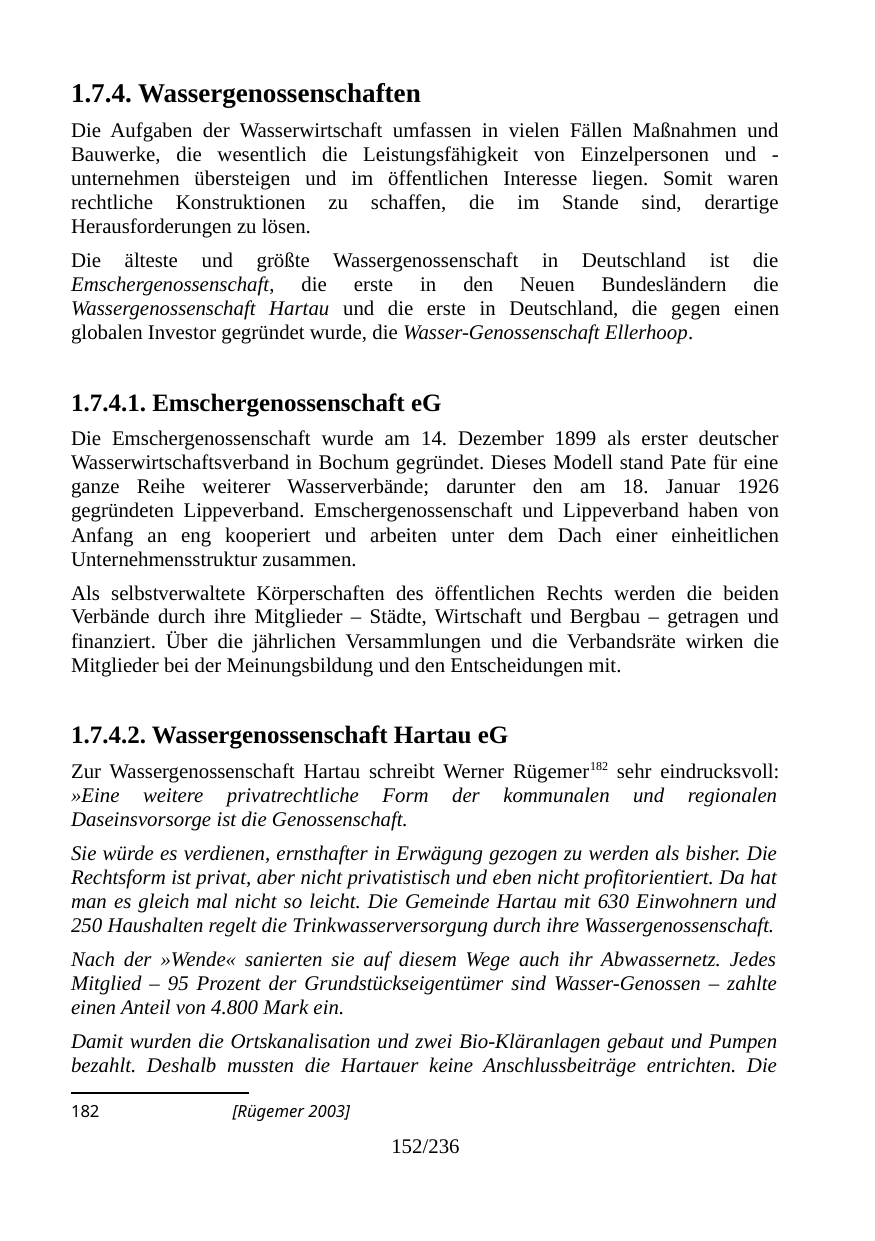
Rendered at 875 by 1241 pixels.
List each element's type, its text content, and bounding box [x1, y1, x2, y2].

text 1.7.4.1. Emschergenossenschaft eG [71, 388, 779, 416]
text 1.7.4.2. Wassergenossenschaft Hartau eG [71, 720, 779, 749]
text Damit wurden die Ortskanalisation und zwei Bio-Kläranlagen gebaut und Pumpen bezahlt. Deshalb mussten die Hartauer keine Anschlussbeiträge entrichten. Die [71, 1029, 779, 1077]
text [Rügemer 2003] [71, 1099, 779, 1122]
text Die älteste und größte Wassergenossenschaft in Deutschland ist die Emschergenossenschaft, die erste in den Neuen Bundesländern die Wassergenossenschaft Hartau und die erste in Deutschland, die gegen einen globalen Investor gegründet wurde, die Wasser-Genossenschaft Ellerhoop. [71, 248, 779, 344]
text Als selbstverwaltete Körperschaften des öffentlichen Rechts werden die beiden Verbände durch ihre Mitglieder – Städte, Wirtschaft und Bergbau – getragen und finanziert. Über die jährlichen Versammlungen und die Verbandsräte wirken die Mitglieder bei der Meinungsbildung und den Entscheidungen mit. [71, 580, 779, 677]
text Sie würde es verdienen, ernsthafter in Erwägung gezogen zu werden als bisher. Die Rechtsform ist privat, aber nicht privatistisch und eben nicht profitorientiert. Da hat man es gleich mal nicht so leicht. Die Gemeinde Hartau mit 630 Einwohnern und 250 Haushalten regelt die Trinkwasserversorgung durch ihre Wassergenossenschaft. [71, 841, 779, 937]
text Die Aufgaben der Wasserwirtschaft umfassen in vielen Fällen Maßnahmen und Bauwerke, die wesentlich die Leistungsfähigkeit von Einzelpersonen und -unternehmen übersteigen und im öffentlichen Interesse liegen. Somit waren rechtliche Konstruktionen zu schaffen, die im Stande sind, derartige Herausforderungen zu lösen. [71, 118, 779, 238]
text Nach der »Wende« sanierten sie auf diesem Wege auch ihr Abwassernetz. Jedes Mitglied – 95 Prozent der Grundstückseigentümer sind Wasser-Genossen – zahlte einen Anteil von 4.800 Mark ein. [71, 947, 779, 1019]
text Zur Wassergenossenschaft Hartau schreibt Werner Rügemer sehr eindrucksvoll: »Eine weitere privatrechtliche Form der kommunalen und regionalen Daseinsvorsorge ist die Genossenschaft. [71, 759, 779, 831]
text Die Emschergenossenschaft wurde am 14. Dezember 1899 als erster deutscher Wasserwirt­schaftsverband in Bochum gegründet. Dieses Modell stand Pate für eine ganze Reihe weiterer Wasserverbände; darunter den am 18. Januar 1926 gegründeten Lippeverband. Emschergenossenschaft und Lippeverband haben von Anfang an eng kooperiert und arbeiten unter dem Dach einer einheitlichen Unternehmensstruktur zusammen. [71, 426, 779, 571]
text 1.7.4. Wassergenossenschaften [71, 77, 779, 108]
